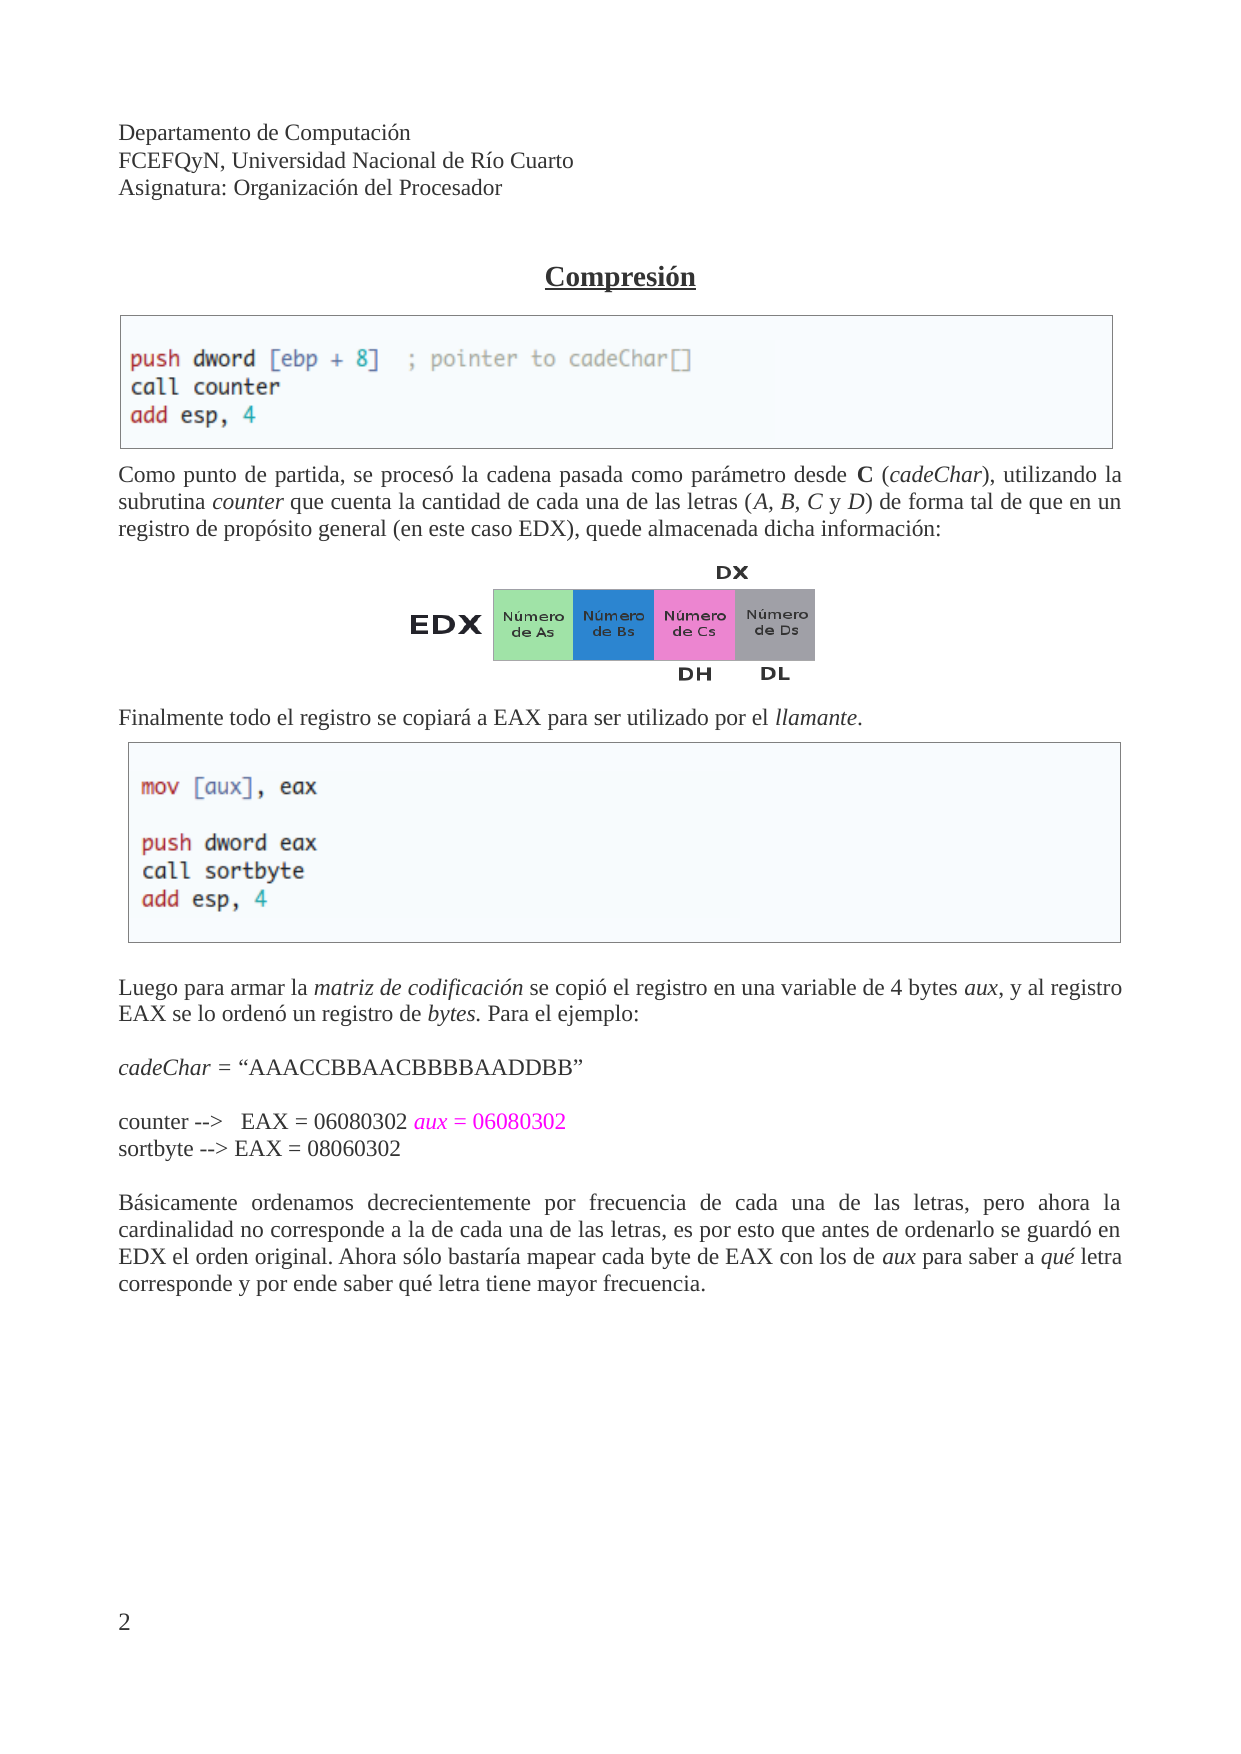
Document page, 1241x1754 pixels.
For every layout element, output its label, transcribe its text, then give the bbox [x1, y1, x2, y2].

text Finalmente todo el registro se copiará a EAX para ser utilizado por el llamante. [118, 703, 1122, 730]
picture [401, 555, 838, 698]
text Luego para armar la matriz de codificación se copió el registro en una variable de 4 bytes aux, y al registro EAX se lo ordenó un registro de bytes. Para el ejemplo: [118, 973, 1122, 1027]
text cadeChar = “AAACCBBAACBBBBAADDBB” [118, 1054, 1122, 1081]
text Compresión [118, 259, 1122, 293]
text sortbyte --> EAX = 08060302 [118, 1135, 1122, 1162]
text counter --> EAX = 06080302 aux = 06080302 [118, 1108, 1122, 1135]
text Básicamente ordenamos decrecientemente por frecuencia de cada una de las letras, pero ahora la cardinalidad no corresponde a la de cada una de las letras, es por esto que antes de ordenarlo se guardó en EDX el orden original. Ahora sólo bastaría mapear cada byte de EAX con los de aux para saber a qué letra corresponde y por ende saber qué letra tiene mayor frecuencia. [118, 1189, 1122, 1297]
picture [115, 340, 120, 442]
text Como punto de partida, se procesó la cadena pasada como parámetro desde C (cadeChar), utilizando la subrutina counter que cuenta la cantidad de cada una de las letras (A, B, C y D) de forma tal de que en un registro de propósito general (en este caso EDX), quede almacenada dicha información: [118, 460, 1122, 541]
